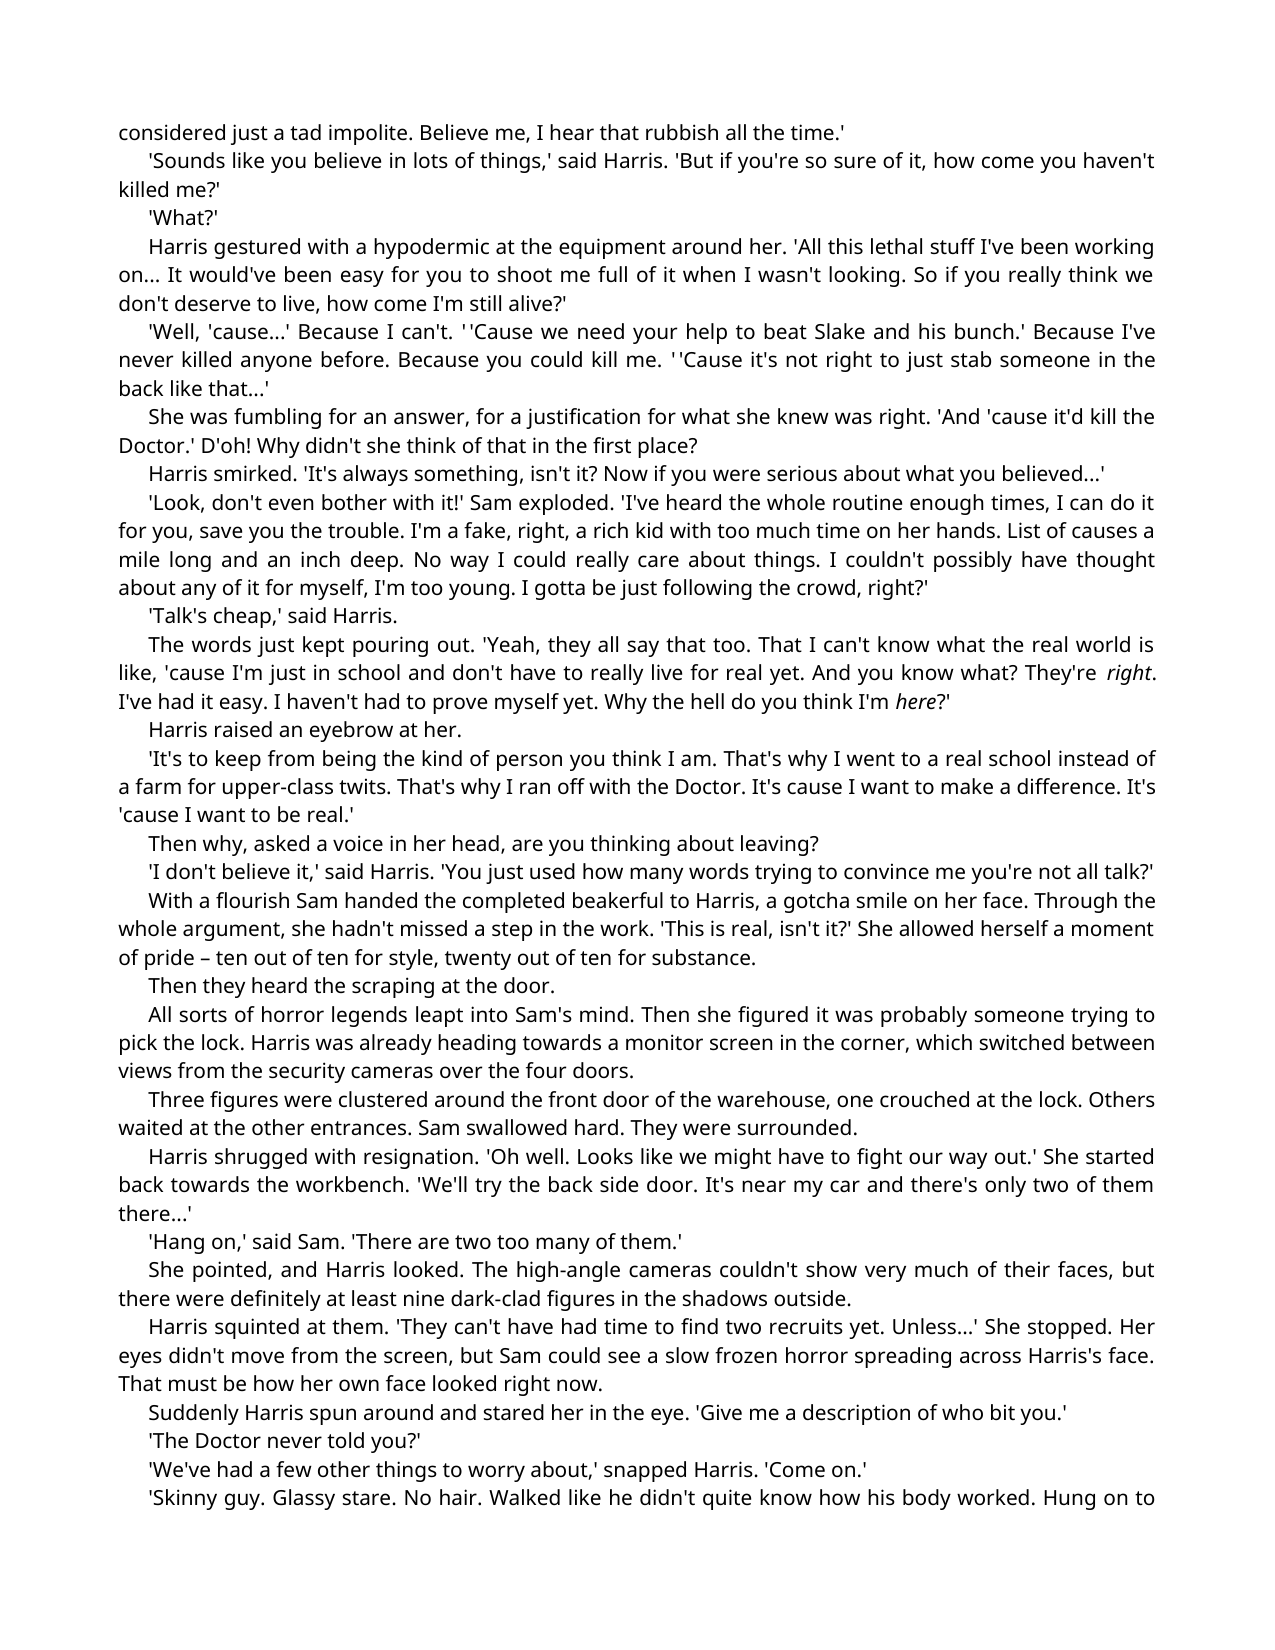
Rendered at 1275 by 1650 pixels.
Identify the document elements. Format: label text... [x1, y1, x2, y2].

text 'I don't believe it,' said Harris. 'You just used how many words trying to convince me you're not all talk?' [118, 857, 1157, 886]
text 'It's to keep from being the kind of person you think I am. That's why I went to a real school instead of a farm for upper-class twits. That's why I ran off with the Doctor. It's cause I want to make a difference. It's 'cause I want to be real.' [118, 744, 1157, 829]
text Then they heard the scraping at the door. [118, 971, 1157, 1000]
text All sorts of horror legends leapt into Sam's mind. Then she figured it was probably someone trying to pick the lock. Harris was already heading towards a monitor screen in the corner, which switched between views from the security cameras over the four doors. [118, 1000, 1157, 1085]
text Harris shrugged with resignation. 'Oh well. Looks like we might have to fight our way out.' She started back towards the workbench. 'We'll try the back side door. It's near my car and there's only two of them there...' [118, 1142, 1157, 1227]
text Harris smirked. 'It's always something, isn't it? Now if you were serious about what you believed...' [118, 459, 1157, 488]
text 'Sounds like you believe in lots of things,' said Harris. 'But if you're so sure of it, how come you haven't killed me?' [118, 147, 1157, 203]
text Harris gestured with a hypodermic at the equipment around her. 'All this lethal stuff I've been working on... It would've been easy for you to shoot me full of it when I wasn't looking. So if you really think we don't deserve to live, how come I'm still alive?' [118, 232, 1157, 317]
text considered just a tad impolite. Believe me, I hear that rubbish all the time.' [118, 118, 1157, 147]
text She pointed, and Harris looked. The high-angle cameras couldn't show very much of their faces, but there were definitely at least nine dark-clad figures in the shadows outside. [118, 1256, 1157, 1312]
text Then why, asked a voice in her head, are you thinking about leaving? [118, 829, 1157, 857]
text The words just kept pouring out. 'Yeah, they all say that too. That I can't know what the real world is like, 'cause I'm just in school and don't have to really live for real yet. And you know what? They're right. I've had it easy. I haven't had to prove myself yet. Why the hell do you think I'm here?' [118, 630, 1157, 715]
text 'What?' [118, 203, 1157, 232]
text 'Well, 'cause...' Because I can't. ''Cause we need your help to beat Slake and his bunch.' Because I've never killed anyone before. Because you could kill me. ''Cause it's not right to just stab someone in the back like that...' [118, 317, 1157, 402]
text Harris squinted at them. 'They can't have had time to find two recruits yet. Unless...' She stopped. Her eyes didn't move from the screen, but Sam could see a slow frozen horror spreading across Harris's face. That must be how her own face looked right now. [118, 1312, 1157, 1398]
text 'Talk's cheap,' said Harris. [118, 602, 1157, 630]
text 'The Doctor never told you?' [118, 1426, 1157, 1455]
text Harris raised an eyebrow at her. [118, 715, 1157, 744]
text 'Look, don't even bother with it!' Sam exploded. 'I've heard the whole routine enough times, I can do it for you, save you the trouble. I'm a fake, right, a rich kid with too much time on her hands. List of causes a mile long and an inch deep. No way I could really care about things. I couldn't possibly have thought about any of it for myself, I'm too young. I gotta be just following the crowd, right?' [118, 488, 1157, 602]
text 'Skinny guy. Glassy stare. No hair. Walked like he didn't quite know how his body worked. Hung on to [118, 1483, 1157, 1512]
text She was fumbling for an answer, for a justification for what she knew was right. 'And 'cause it'd kill the Doctor.' D'oh! Why didn't she think of that in the first place? [118, 402, 1157, 459]
text 'Hang on,' said Sam. 'There are two too many of them.' [118, 1227, 1157, 1256]
text Suddenly Harris spun around and stared her in the eye. 'Give me a description of who bit you.' [118, 1398, 1157, 1426]
text 'We've had a few other things to worry about,' snapped Harris. 'Come on.' [118, 1455, 1157, 1483]
text Three figures were clustered around the front door of the warehouse, one crouched at the lock. Others waited at the other entrances. Sam swallowed hard. They were surrounded. [118, 1085, 1157, 1142]
text With a flourish Sam handed the completed beakerful to Harris, a gotcha smile on her face. Through the whole argument, she hadn't missed a step in the work. 'This is real, isn't it?' She allowed herself a moment of pride – ten out of ten for style, twenty out of ten for substance. [118, 886, 1157, 971]
